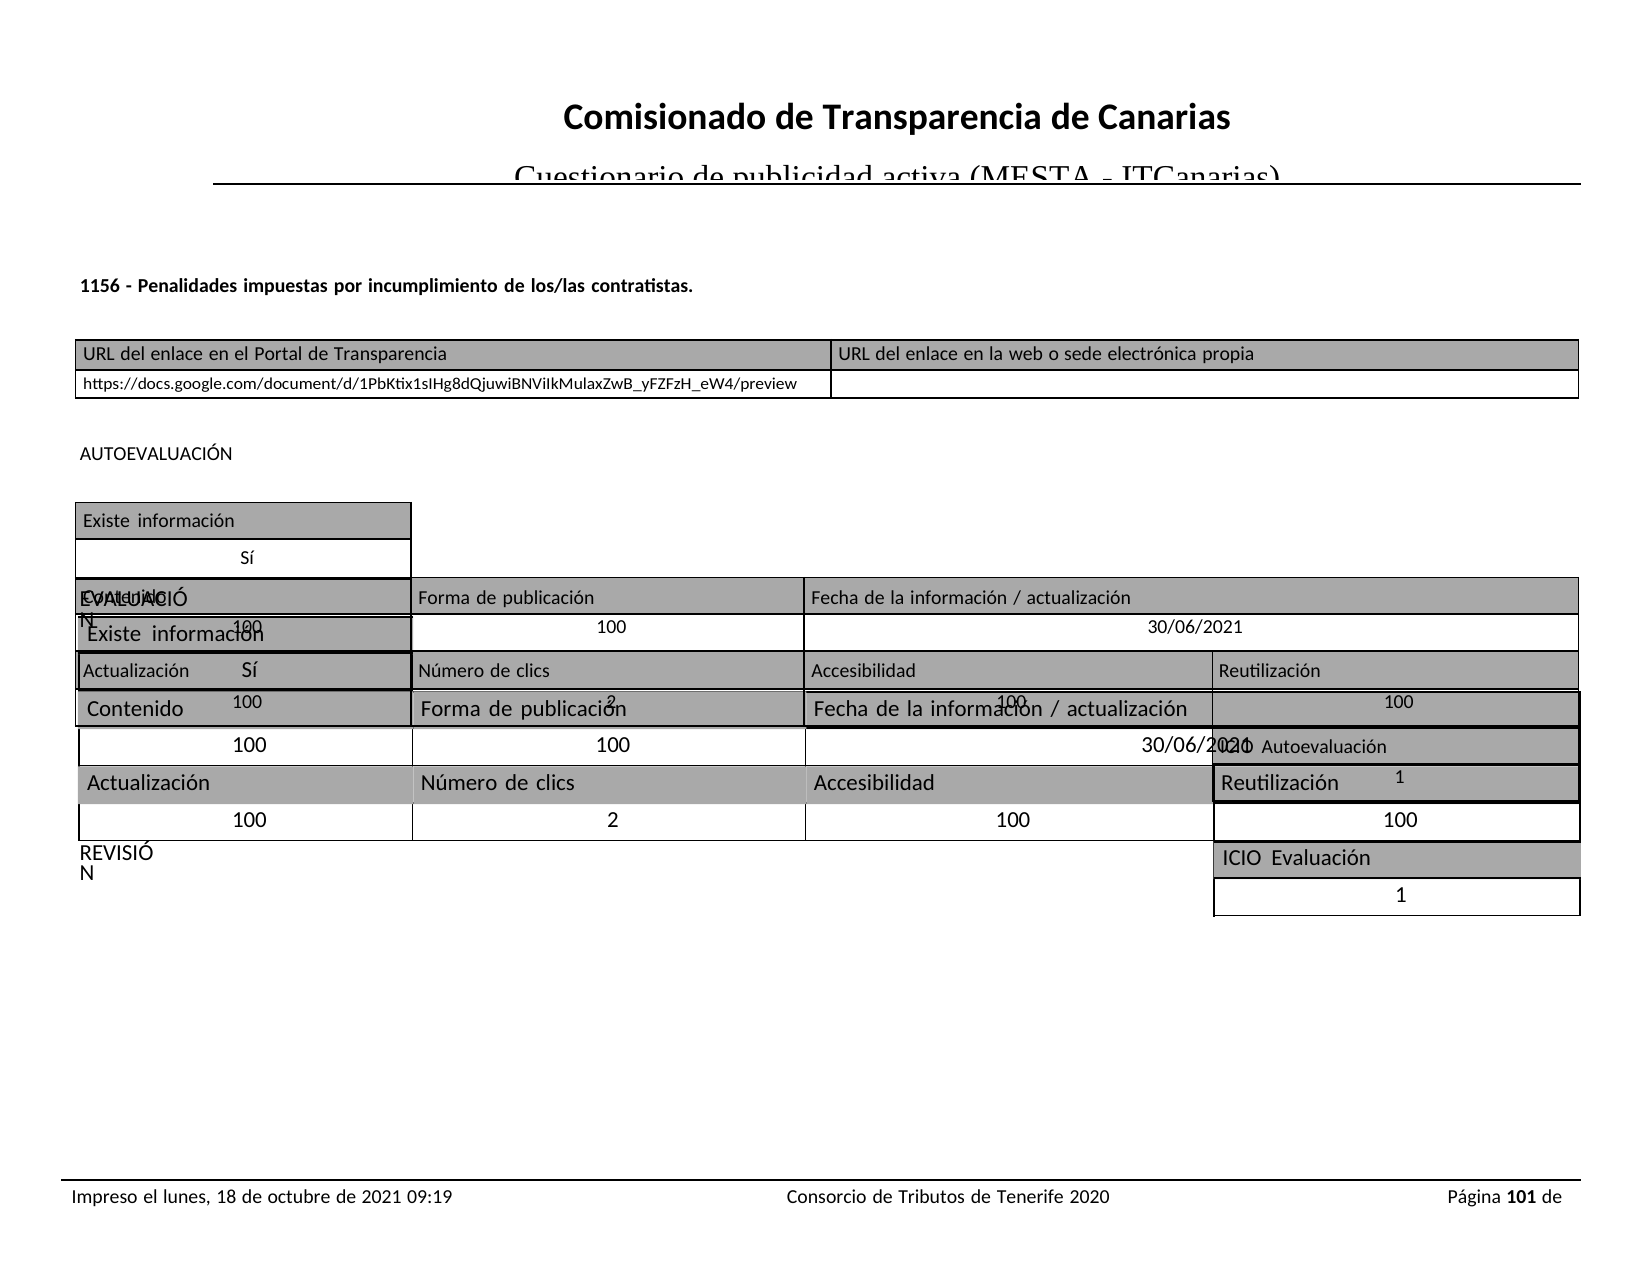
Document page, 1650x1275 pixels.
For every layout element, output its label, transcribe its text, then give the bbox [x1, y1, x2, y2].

text AUTOEVALUACIÓN [79, 441, 1594, 465]
table_cell 100 [412, 615, 803, 650]
table_header URL del enlace en la web o sede electrónica propia [832, 341, 1578, 369]
table_cell 30/06/2021 [805, 615, 1578, 650]
text 1156 - Penalidades impuestas por incumplimiento de los/las contratistas. [79, 273, 1594, 298]
table_cell ICIO Autoevaluación [1213, 730, 1578, 763]
table_cell [80, 730, 412, 765]
table_cell Accesibilidad [805, 652, 1212, 688]
table_cell Sí [76, 540, 410, 577]
table_cell https://docs.google.com/document/d/1PbKtix1sIHg8dQjuwiBNViIkMulaxZwB_yFZFzH_eW4/preview [76, 371, 830, 397]
table_cell [832, 371, 1578, 397]
table_cell Forma de publicación [412, 578, 803, 613]
table_header Existe información [76, 503, 410, 538]
table_cell [806, 730, 1212, 765]
table_cell Número de clics [413, 652, 803, 688]
table_header [412, 502, 1578, 577]
table_header URL del enlace en el Portal de Transparencia [76, 341, 830, 369]
table_cell Contenido [76, 580, 410, 613]
table_cell Actualización [80, 655, 410, 688]
table_cell Reutilización [1213, 652, 1578, 688]
table_cell Fecha de la información / actualización [805, 578, 1578, 613]
table_cell [413, 730, 805, 765]
